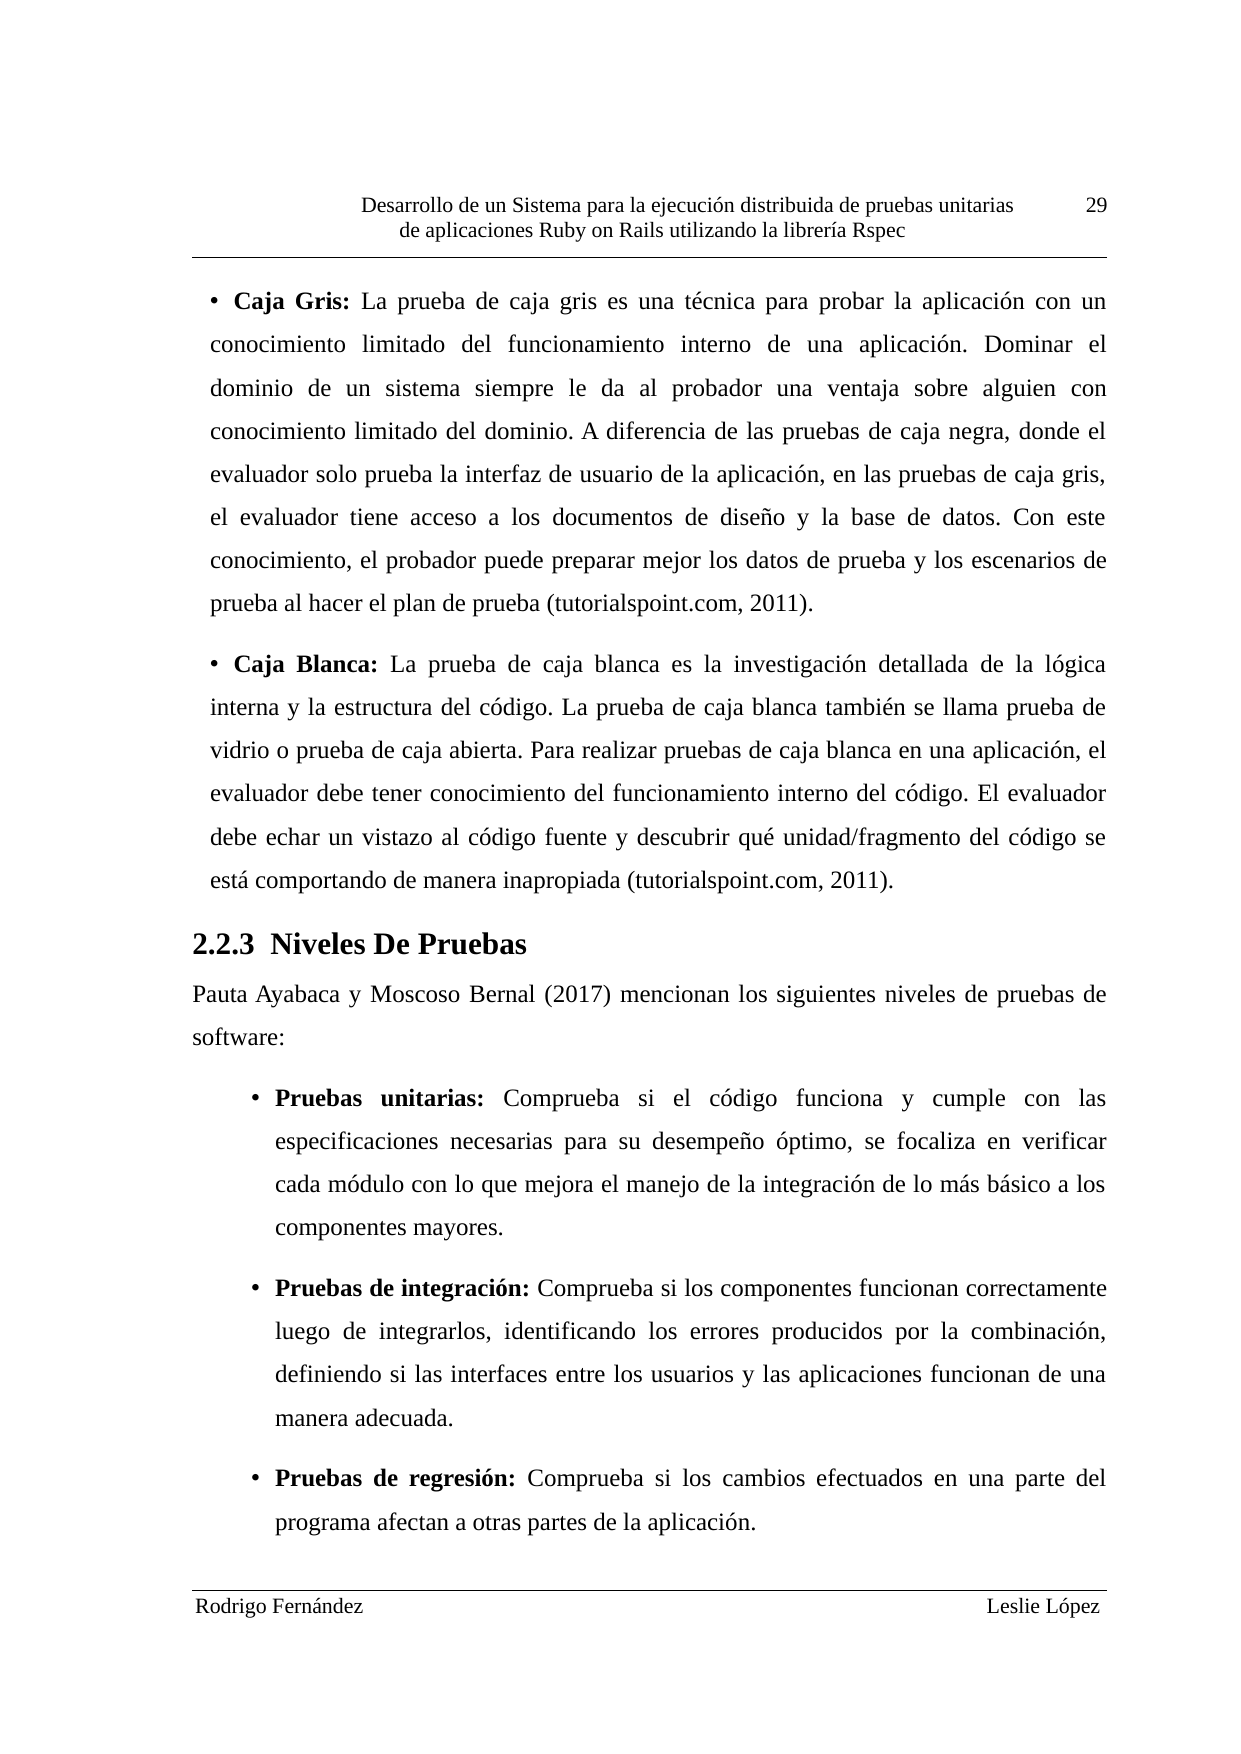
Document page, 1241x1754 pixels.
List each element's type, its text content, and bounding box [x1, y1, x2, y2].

subtitle Niveles de Pruebas [192, 926, 1107, 961]
list Pruebas de regresión: Comprueba si los cambios efectuados en una parte del programa afectan a otras partes de la aplicación. [251, 1463, 1107, 1535]
list Caja Gris: La prueba de caja gris es una técnica para probar la aplicación con un conocimiento limitado del funcionamiento interno de una aplicación. Dominar el dominio de un sistema siempre le da al probador una ventaja sobre alguien con conocimiento limitado del dominio. A diferencia de las pruebas de caja negra, donde el evaluador solo prueba la interfaz de usuario de la aplicación, en las pruebas de caja gris, el evaluador tiene acceso a los documentos de diseño y la base de datos. Con este conocimiento, el probador puede preparar mejor los datos de prueba y los escenarios de prueba al hacer el plan de prueba (tutorialspoint.com, 2011)⁠. [210, 286, 1107, 617]
list Caja Blanca: La prueba de caja blanca es la investigación detallada de la lógica interna y la estructura del código. La prueba de caja blanca también se llama prueba de vidrio o prueba de caja abierta. Para realizar pruebas de caja blanca en una aplicación, el evaluador debe tener conocimiento del funcionamiento interno del código. El evaluador debe echar un vistazo al código fuente y descubrir qué unidad/fragmento del código se está comportando de manera inapropiada (tutorialspoint.com, 2011)⁠. [210, 649, 1107, 893]
list Pruebas unitarias: Comprueba si el código funciona y cumple con las especificaciones necesarias para su desempeño óptimo, se focaliza en verificar cada módulo con lo que mejora el manejo de la integración de lo más básico a los componentes mayores. [251, 1083, 1107, 1241]
list Pruebas de integración: Comprueba si los componentes funcionan correctamente luego de integrarlos, identificando los errores producidos por la combinación, definiendo si las interfaces entre los usuarios y las aplicaciones funcionan de una manera adecuada. [251, 1273, 1107, 1431]
text Pauta Ayabaca y Moscoso Bernal (2017)⁠ mencionan los siguientes niveles de pruebas de software: [192, 979, 1107, 1051]
